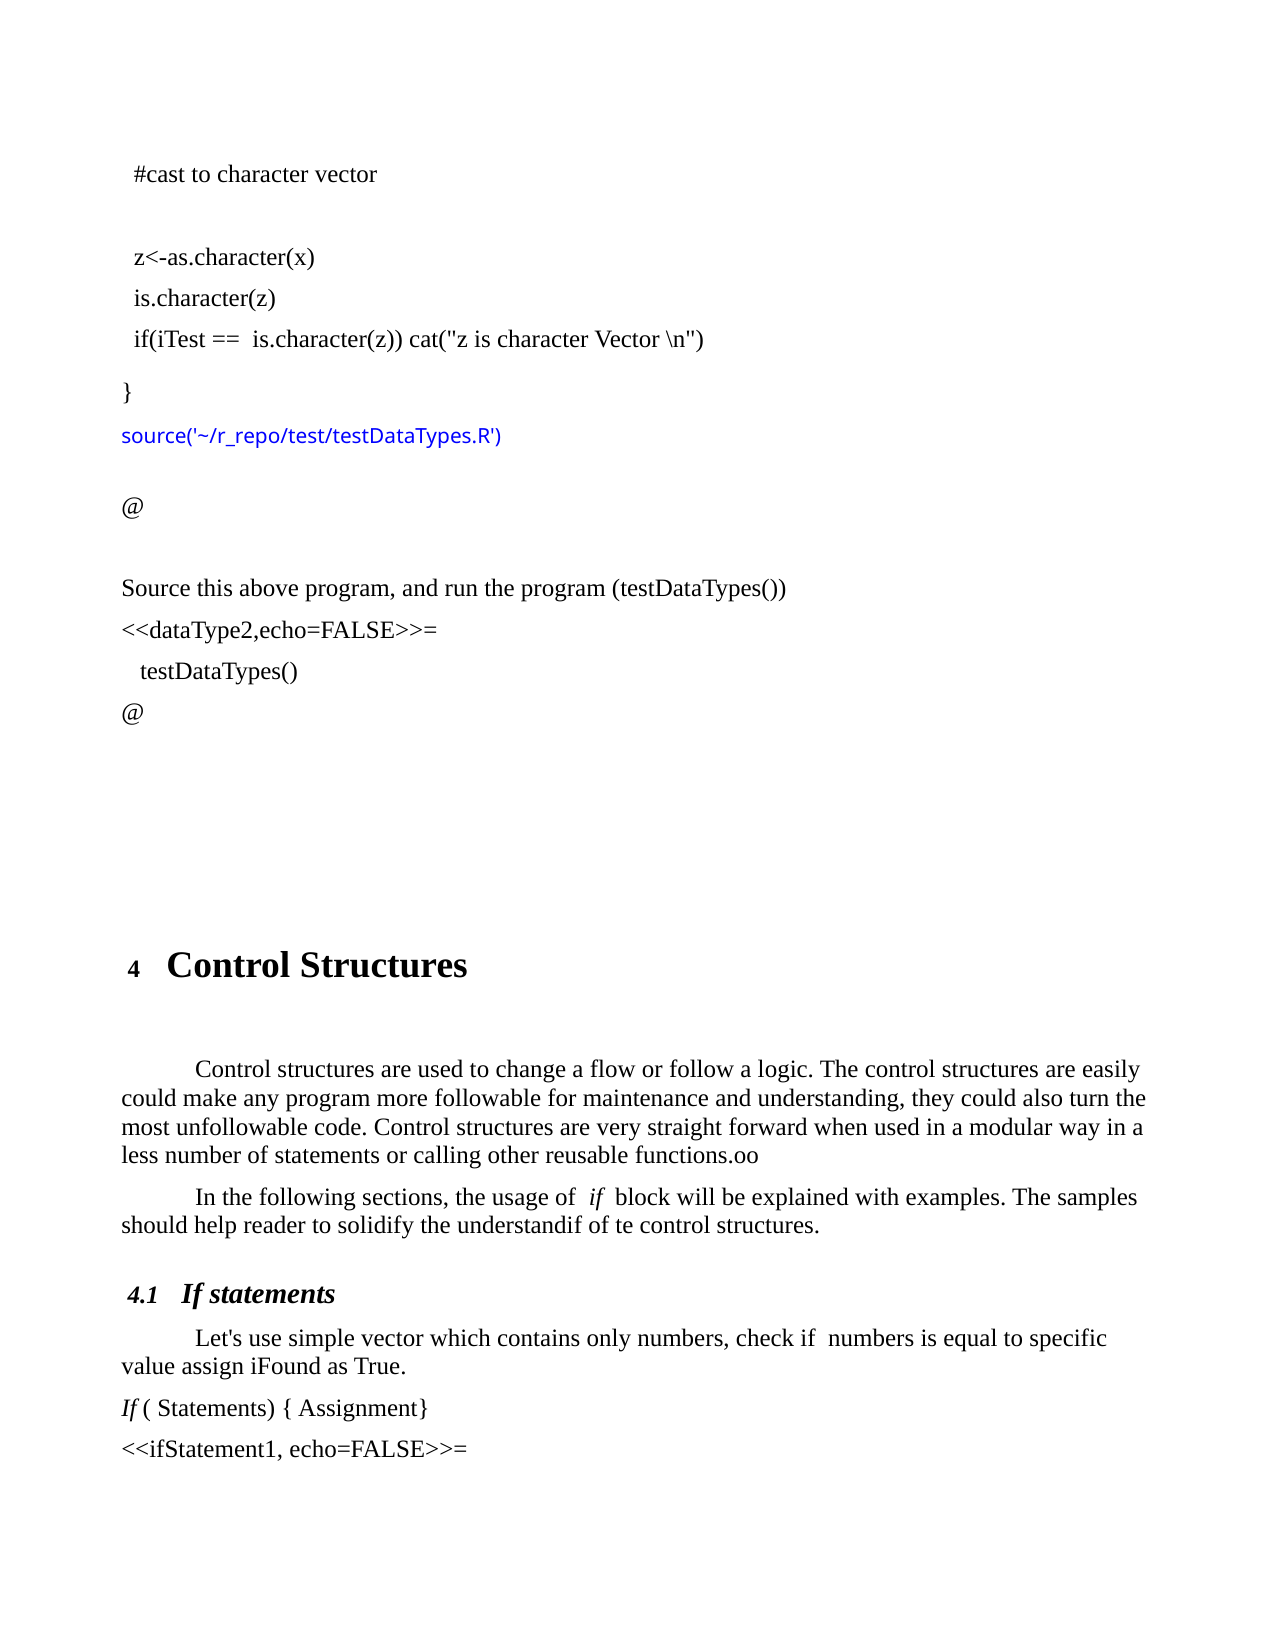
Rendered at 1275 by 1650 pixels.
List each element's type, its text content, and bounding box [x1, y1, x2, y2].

text source('~/r_repo/test/testDataTypes.R') [121, 421, 1158, 450]
text } [121, 366, 1158, 409]
text In the following sections, the usage of if block will be explained with examples. The samples should help reader to solidify the understandif of te control structures. [121, 1182, 1158, 1239]
text if(iTest == is.character(z)) cat("z is character Vector \n") [121, 324, 1158, 353]
text Let's use simple vector which contains only numbers, check if numbers is equal to specific value assign iFound as True. [121, 1323, 1158, 1380]
text If ( Statements) { Assignment} [121, 1393, 1158, 1421]
subtitle If statements [121, 1277, 1158, 1310]
text @ [121, 697, 1158, 726]
text z<-as.character(x) [121, 242, 1158, 271]
text @ [121, 491, 1158, 520]
subtitle Control Structures [121, 943, 1158, 986]
text is.character(z) [121, 283, 1158, 312]
text <<dataType2,echo=FALSE>>= [121, 615, 1158, 643]
text testDataTypes() [121, 656, 1158, 685]
text <<ifStatement1, echo=FALSE>>= [121, 1434, 1158, 1463]
text Control structures are used to change a flow or follow a logic. The control structures are easily could make any program more followable for maintenance and understanding, they could also turn the most unfollowable code. Control structures are very straight forward when used in a modular way in a less number of statements or calling other reusable functions.oo [121, 1054, 1158, 1169]
text #cast to character vector [121, 159, 1158, 188]
text Source this above program, and run the program (testDataTypes()) [121, 573, 1158, 602]
